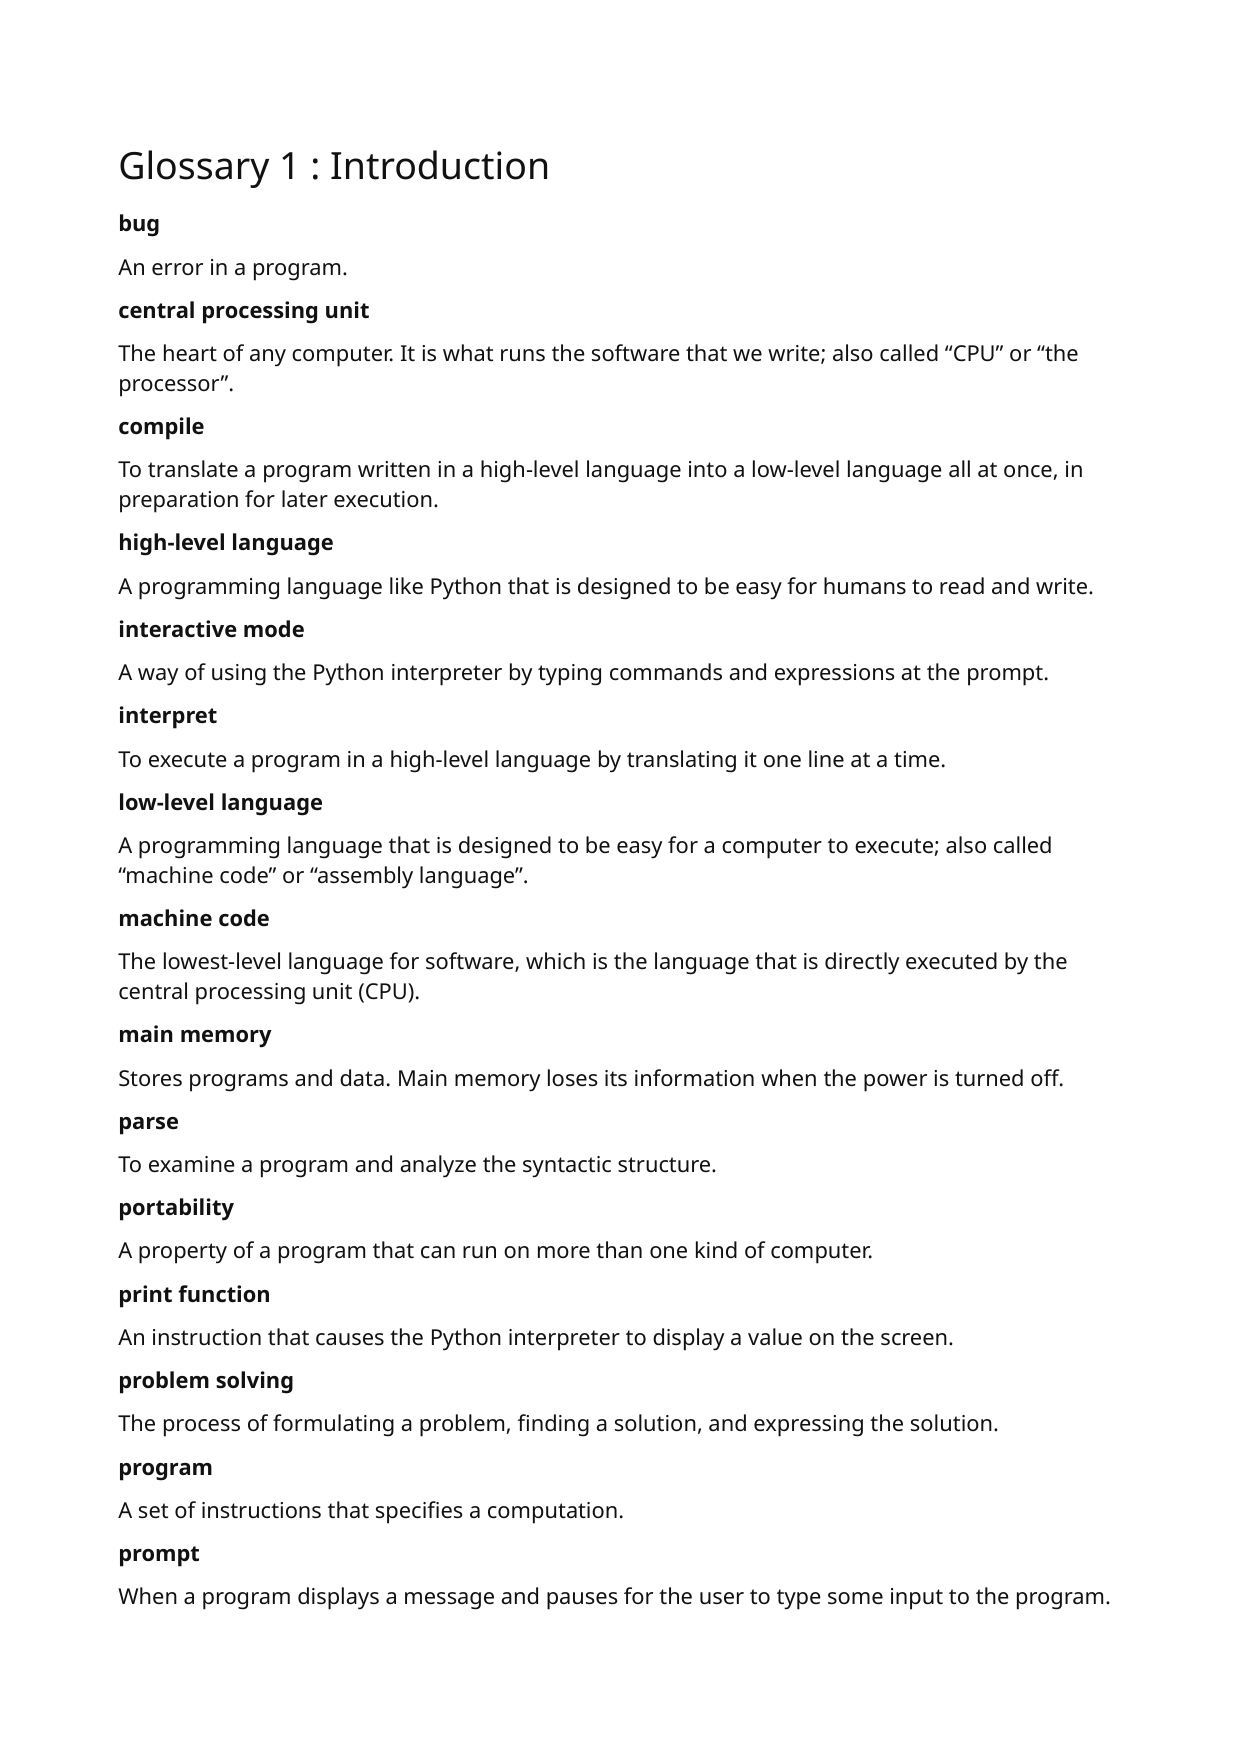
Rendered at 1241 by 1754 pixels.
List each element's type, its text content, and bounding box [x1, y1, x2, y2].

list The heart of any computer. It is what runs the software that we write; also called “CPU” or “the processor”. [118, 338, 1122, 398]
list An error in a program. [118, 252, 1122, 281]
list Stores programs and data. Main memory loses its information when the power is turned off. [118, 1062, 1122, 1092]
subtitle bug [118, 208, 1122, 238]
subtitle interactive mode [118, 614, 1122, 644]
list A property of a program that can run on more than one kind of computer. [118, 1235, 1122, 1265]
subtitle interpret [118, 700, 1122, 730]
subtitle machine code [118, 903, 1122, 933]
list A programming language that is designed to be easy for a computer to execute; also called “machine code” or “assembly language”. [118, 830, 1122, 889]
list A programming language like Python that is designed to be easy for humans to read and write. [118, 571, 1122, 600]
subtitle main memory [118, 1019, 1122, 1049]
subtitle Glossary 1 : Introduction [118, 139, 1122, 190]
subtitle central processing unit [118, 295, 1122, 325]
subtitle compile [118, 411, 1122, 441]
list To examine a program and analyze the syntactic structure. [118, 1149, 1122, 1179]
subtitle program [118, 1452, 1122, 1481]
subtitle problem solving [118, 1365, 1122, 1395]
subtitle print function [118, 1279, 1122, 1308]
subtitle parse [118, 1106, 1122, 1136]
list The lowest-level language for software, which is the language that is directly executed by the central processing unit (CPU). [118, 946, 1122, 1006]
list A way of using the Python interpreter by typing commands and expressions at the prompt. [118, 657, 1122, 687]
list An instruction that causes the Python interpreter to display a value on the screen. [118, 1322, 1122, 1352]
list When a program displays a message and pauses for the user to type some input to the program. [118, 1581, 1122, 1611]
list To execute a program in a high-level language by translating it one line at a time. [118, 743, 1122, 773]
subtitle prompt [118, 1538, 1122, 1568]
list To translate a program written in a high-level language into a low-level language all at once, in preparation for later execution. [118, 454, 1122, 514]
list A set of instructions that specifies a computation. [118, 1495, 1122, 1524]
subtitle low-level language [118, 787, 1122, 817]
list The process of formulating a problem, finding a solution, and expressing the solution. [118, 1408, 1122, 1438]
subtitle high-level language [118, 527, 1122, 557]
subtitle portability [118, 1192, 1122, 1222]
